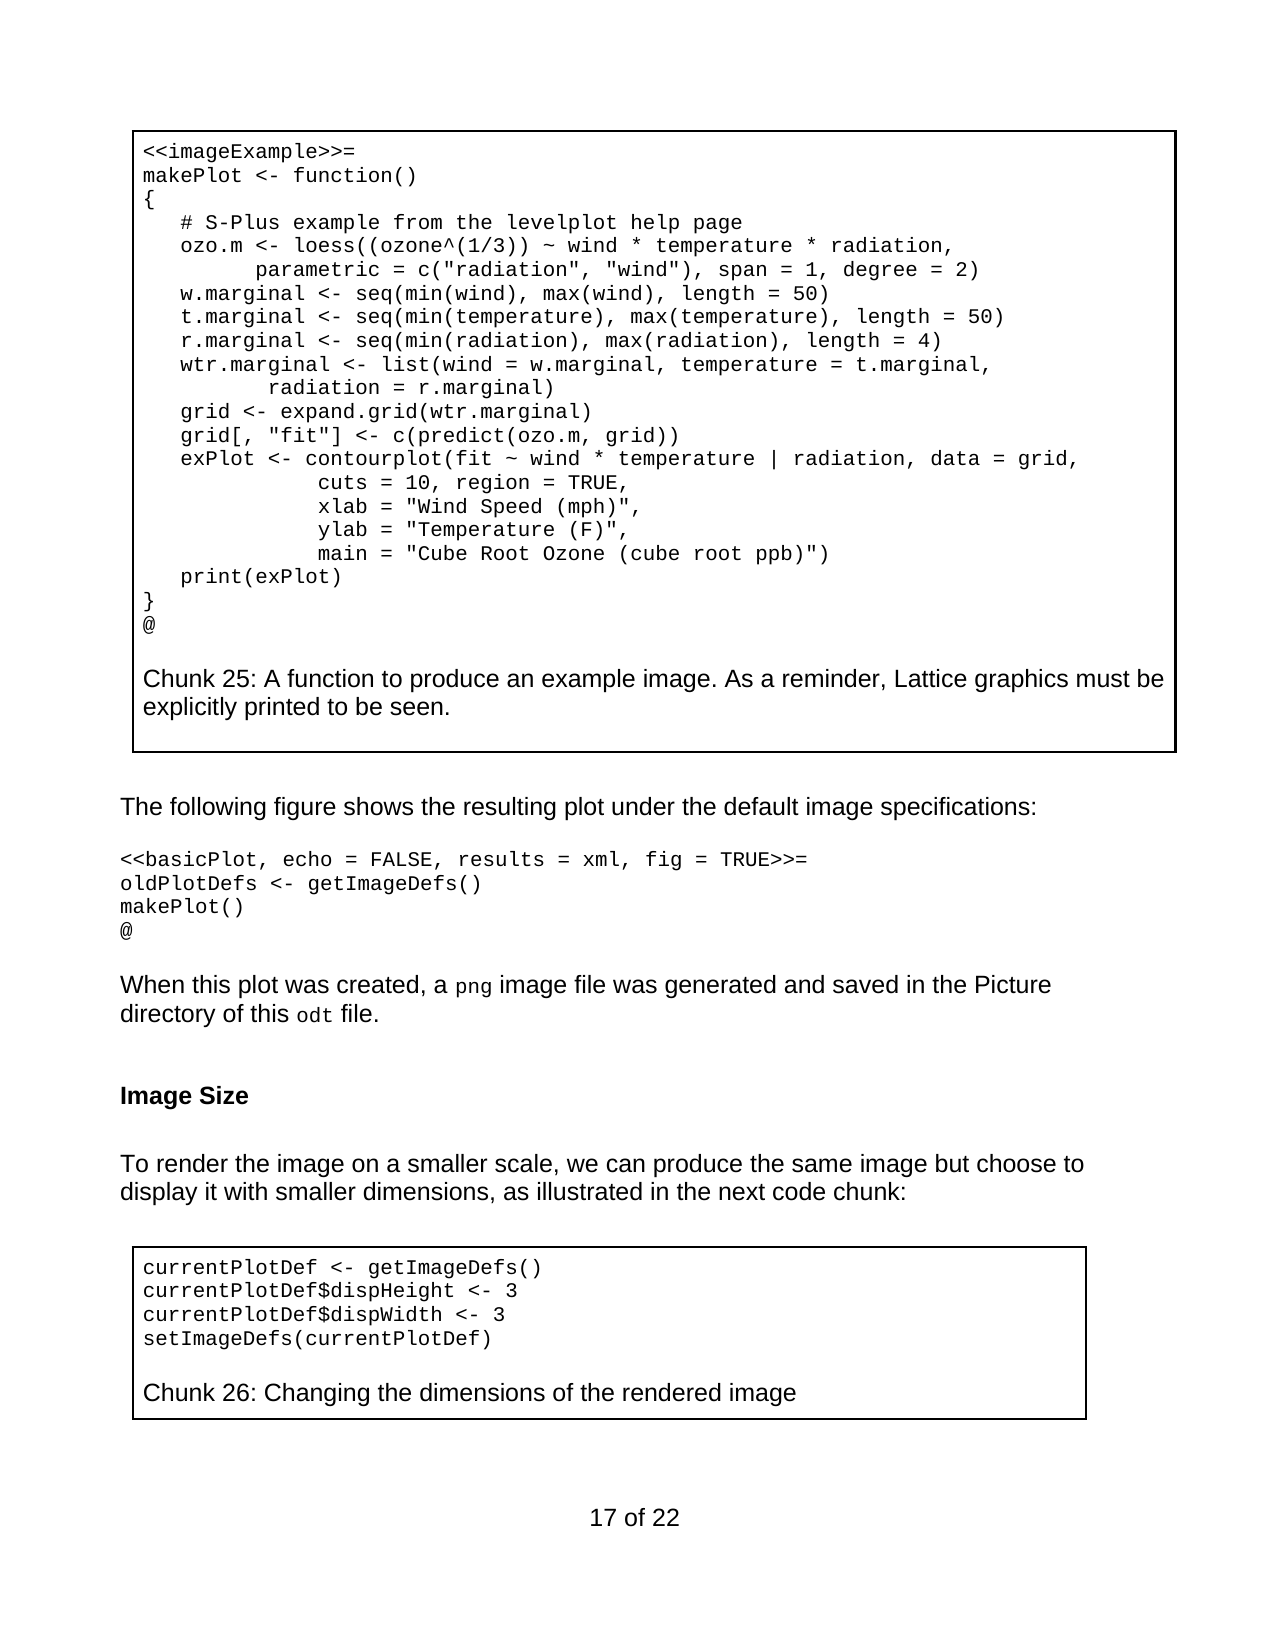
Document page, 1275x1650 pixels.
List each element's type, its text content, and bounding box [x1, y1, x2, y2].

text To render the image on a smaller scale, we can produce the same image but choose to display it with smaller dimensions, as illustrated in the next code chunk: [120, 1150, 1149, 1206]
text Chunk 26: Changing the dimensions of the rendered image [143, 1379, 1076, 1407]
text currentPlotDef$dispWidth <- 3 [143, 1304, 1076, 1328]
text Chunk 25: A function to produce an example image. As a reminder, Lattice graphics must be explicitly printed to be seen. [143, 665, 1166, 721]
text @ [143, 614, 1166, 637]
text # S-Plus example from the levelplot help page ozo.m <- loess((ozone^(1/3)) ~ wind * temperature * radiation, parametric = c("radiation", "wind"), span = 1, degree = 2) w.marginal <- seq(min(wind), max(wind), length = 50) t.marginal <- seq(min(temperature), max(temperature), length = 50) r.marginal <- seq(min(radiation), max(radiation), length = 4) wtr.marginal <- list(wind = w.marginal, temperature = t.marginal, radiation = r.marginal) grid <- expand.grid(wtr.marginal) grid[, "fit"] <- c(predict(ozo.m, grid)) exPlot <- contourplot(fit ~ wind * temperature | radiation, data = grid, cuts = 10, region = TRUE, xlab = "Wind Speed (mph)", ylab = "Temperature (F)", main = "Cube Root Ozone (cube root ppb)") print(exPlot) [143, 212, 1166, 590]
text currentPlotDef$dispHeight <- 3 [143, 1281, 1076, 1304]
text <<basicPlot, echo = FALSE, results = xml, fig = TRUE>>= [120, 849, 1149, 872]
subtitle Image Size [120, 1082, 1149, 1110]
text makePlot() [120, 896, 1149, 920]
text When this plot was created, a png image file was generated and saved in the Picture directory of this odt file. [120, 971, 1149, 1029]
text setImageDefs(currentPlotDef) [143, 1328, 1076, 1351]
text makePlot <- function() [143, 164, 1166, 188]
text oldPlotDefs <- getImageDefs() [120, 872, 1149, 896]
text currentPlotDef <- getImageDefs() [143, 1257, 1076, 1281]
text { [143, 188, 1166, 212]
text <<imageExample>>= [143, 141, 1166, 164]
text @ [120, 920, 1149, 943]
text } [143, 590, 1166, 614]
text The following figure shows the resulting plot under the default image specifications: [120, 793, 1149, 821]
